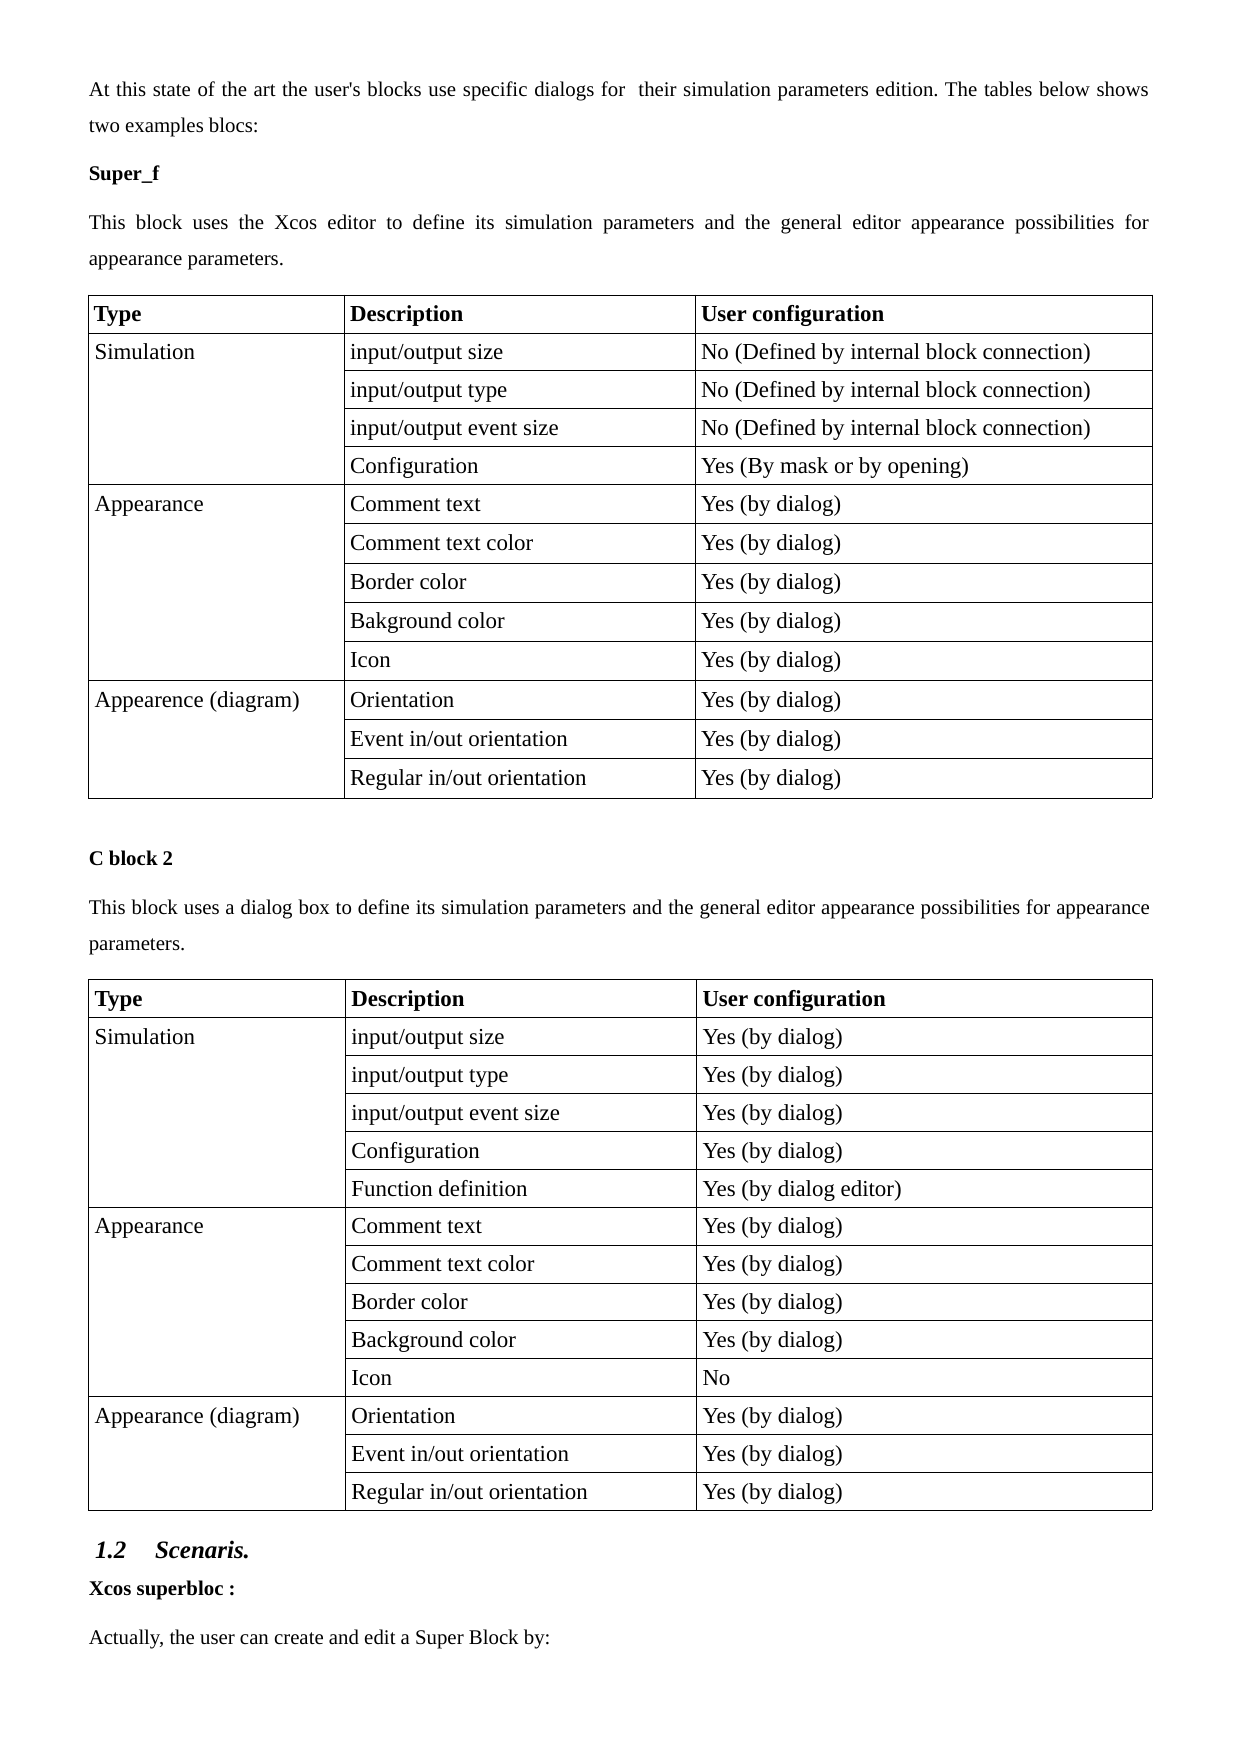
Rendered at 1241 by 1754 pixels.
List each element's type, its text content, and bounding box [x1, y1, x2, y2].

text Super_f [88, 161, 1152, 185]
text Actually, the user can create and edit a Super Block by: [88, 1625, 1152, 1649]
table_cell Appearance (diagram) [89, 1397, 345, 1510]
table_cell Orientation [346, 1397, 696, 1434]
table_cell Yes (By mask or by opening) [696, 447, 1152, 484]
table_cell Appearance [89, 485, 344, 680]
table_cell Yes (by dialog) [696, 564, 1152, 602]
table_header Description [345, 296, 695, 332]
table_cell input/output type [345, 371, 695, 408]
table_cell Yes (by dialog) [697, 1056, 1152, 1093]
table_cell Yes (by dialog) [696, 759, 1152, 797]
table_cell Background color [346, 1321, 696, 1358]
table_cell No (Defined by internal block connection) [696, 371, 1152, 408]
table_header Type [89, 296, 344, 332]
table_cell Comment text color [345, 524, 695, 562]
table_cell Comment text [345, 485, 695, 523]
table_cell Yes (by dialog) [697, 1132, 1152, 1169]
table_cell Icon [345, 642, 695, 680]
table_cell Yes (by dialog) [696, 603, 1152, 641]
table_cell Comment text [346, 1208, 696, 1244]
subtitle Scenaris. [88, 1535, 1152, 1564]
text Xcos superbloc : [88, 1576, 1152, 1600]
table_cell input/output event size [346, 1094, 696, 1131]
table_cell Yes (by dialog) [696, 642, 1152, 680]
table_cell input/output size [345, 334, 695, 370]
table_cell Orientation [345, 681, 695, 719]
table_cell Yes (by dialog) [697, 1094, 1152, 1131]
table_cell Yes (by dialog) [697, 1397, 1152, 1434]
table_cell Border color [346, 1284, 696, 1320]
table_cell Event in/out orientation [346, 1435, 696, 1472]
text This block uses a dialog box to define its simulation parameters and the general editor appearance possibilities for appearance parameters. [88, 894, 1152, 955]
table_cell Regular in/out orientation [345, 759, 695, 797]
table_cell Yes (by dialog) [697, 1435, 1152, 1472]
table_cell Simulation [89, 1018, 345, 1207]
table_cell Bakground color [345, 603, 695, 641]
table_cell Border color [345, 564, 695, 602]
table_cell Yes (by dialog) [696, 720, 1152, 758]
table_cell Icon [346, 1359, 696, 1396]
table_cell Event in/out orientation [345, 720, 695, 758]
table_header Description [346, 980, 696, 1017]
table_cell input/output size [346, 1018, 696, 1055]
table_cell No [697, 1359, 1152, 1396]
table_cell Yes (by dialog) [696, 524, 1152, 562]
table_header User configuration [696, 296, 1152, 332]
table_cell Yes (by dialog) [696, 485, 1152, 523]
table_cell Regular in/out orientation [346, 1473, 696, 1510]
table_header User configuration [697, 980, 1152, 1017]
table_cell input/output type [346, 1056, 696, 1093]
table_cell No (Defined by internal block connection) [696, 334, 1152, 370]
table_cell Yes (by dialog) [697, 1018, 1152, 1055]
text C block 2 [88, 846, 1152, 870]
table_cell Appearence (diagram) [89, 681, 344, 797]
table_cell Yes (by dialog) [697, 1473, 1152, 1510]
table_cell Appearance [89, 1208, 345, 1396]
text At this state of the art the user's blocks use specific dialogs for their simulation parameters edition. The tables below shows two examples blocs: [88, 77, 1152, 137]
text This block uses the Xcos editor to define its simulation parameters and the general editor appearance possibilities for appearance parameters. [88, 210, 1152, 270]
table_cell Yes (by dialog) [697, 1208, 1152, 1244]
table_cell input/output event size [345, 409, 695, 446]
table_header Type [89, 980, 345, 1017]
table_cell Simulation [89, 334, 344, 484]
table_cell Yes (by dialog editor) [697, 1170, 1152, 1207]
table_cell Function definition [346, 1170, 696, 1207]
table_cell Comment text color [346, 1246, 696, 1282]
table_cell Yes (by dialog) [697, 1321, 1152, 1358]
table_cell Yes (by dialog) [696, 681, 1152, 719]
table_cell No (Defined by internal block connection) [696, 409, 1152, 446]
table_cell Configuration [346, 1132, 696, 1169]
table_cell Configuration [345, 447, 695, 484]
table_cell Yes (by dialog) [697, 1284, 1152, 1320]
table_cell Yes (by dialog) [697, 1246, 1152, 1282]
